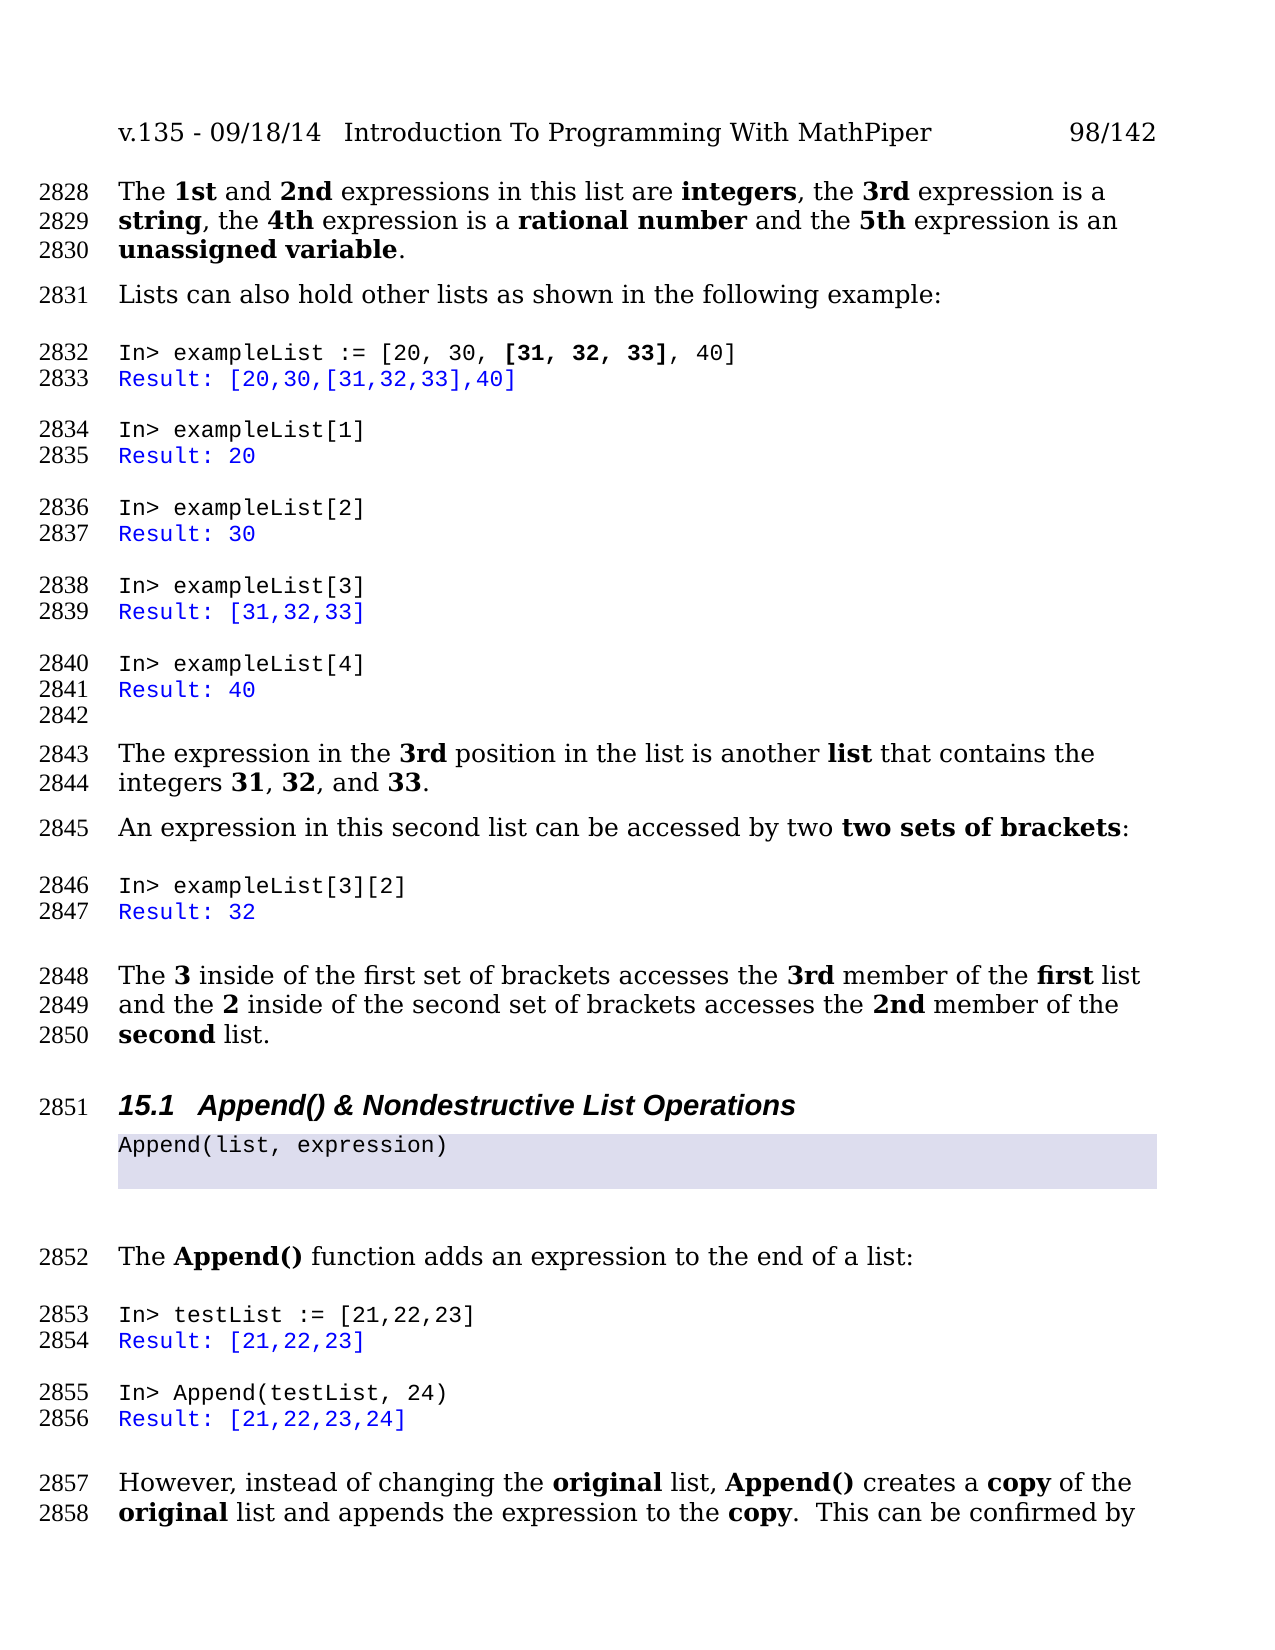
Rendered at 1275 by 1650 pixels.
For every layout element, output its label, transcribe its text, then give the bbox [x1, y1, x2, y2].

text However, instead of changing the original list, Append() creates a copy of the original list and appends the expression to the copy. This can be confirmed by [118, 1468, 1157, 1527]
text Result: [21,22,23,24] [118, 1407, 1157, 1433]
subtitle Append() & Nondestructive List Operations [118, 1088, 1157, 1122]
text Result: [20,30,[31,32,33],40] [118, 367, 1157, 393]
text Lists can also hold other lists as shown in the following example: [118, 280, 1157, 309]
text The Append() function adds an expression to the end of a list: [118, 1242, 1157, 1272]
text In> exampleList[4] [118, 652, 1157, 678]
text In> testList := [21,22,23] [118, 1303, 1157, 1329]
text In> Append(testList, 24) [118, 1381, 1157, 1407]
text Result: [21,22,23] [118, 1329, 1157, 1355]
text Result: 32 [118, 900, 1157, 926]
text In> exampleList[3] [118, 574, 1157, 600]
text Result: 20 [118, 445, 1157, 471]
text The 3 inside of the first set of brackets accesses the 3rd member of the first list and the 2 inside of the second set of brackets accesses the 2nd member of the second list. [118, 961, 1157, 1049]
text Result: [31,32,33] [118, 600, 1157, 626]
text An expression in this second list can be accessed by two two sets of brackets: [118, 813, 1157, 842]
text The 1st and 2nd expressions in this list are integers, the 3rd expression is a string, the 4th expression is a rational number and the 5th expression is an unassigned variable. [118, 177, 1157, 265]
text The expression in the 3rd position in the list is another list that contains the integers 31, 32, and 33. [118, 739, 1157, 798]
text In> exampleList := [20, 30, [31, 32, 33], 40] [118, 341, 1157, 367]
table_header Append(list, expression) [118, 1134, 1157, 1189]
text Result: 30 [118, 523, 1157, 548]
text Result: 40 [118, 678, 1157, 704]
text In> exampleList[3][2] [118, 874, 1157, 900]
text In> exampleList[1] [118, 419, 1157, 445]
text In> exampleList[2] [118, 497, 1157, 523]
